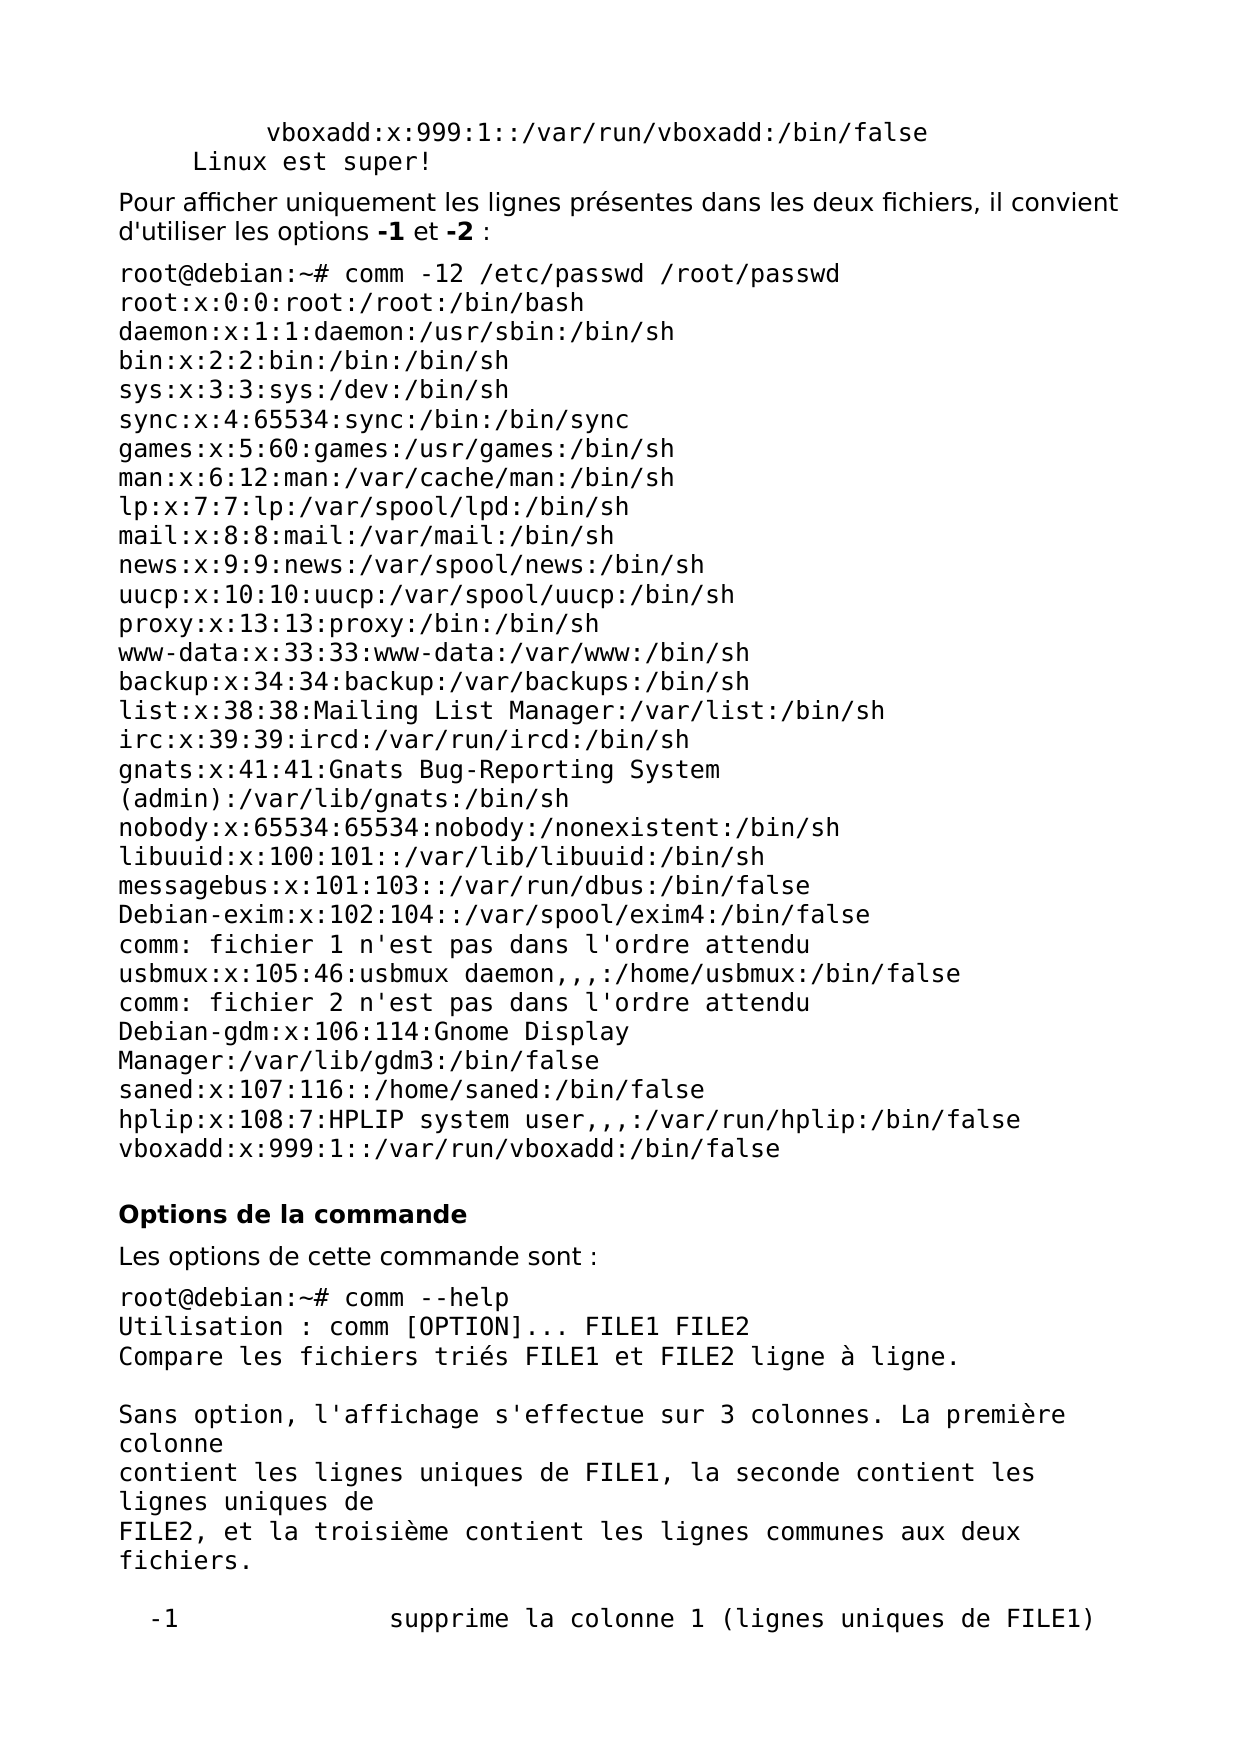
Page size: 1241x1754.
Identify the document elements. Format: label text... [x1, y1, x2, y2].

text Les options de cette commande sont : [118, 1242, 1122, 1271]
text Pour afficher uniquement les lignes présentes dans les deux fichiers, il convient d'utiliser les options -1 et -2 : [118, 188, 1122, 247]
text vboxadd:x:999:1::/var/run/vboxadd:/bin/false Linux est super! [118, 118, 1122, 176]
subtitle Options de la commande [118, 1200, 1122, 1229]
text root@debian:~# comm -12 /etc/passwd /root/passwd root:x:0:0:root:/root:/bin/bash daemon:x:1:1:daemon:/usr/sbin:/bin/sh bin:x:2:2:bin:/bin:/bin/sh sys:x:3:3:sys:/dev:/bin/sh sync:x:4:65534:sync:/bin:/bin/sync games:x:5:60:games:/usr/games:/bin/sh man:x:6:12:man:/var/cache/man:/bin/sh lp:x:7:7:lp:/var/spool/lpd:/bin/sh mail:x:8:8:mail:/var/mail:/bin/sh news:x:9:9:news:/var/spool/news:/bin/sh uucp:x:10:10:uucp:/var/spool/uucp:/bin/sh proxy:x:13:13:proxy:/bin:/bin/sh www-data:x:33:33:www-data:/var/www:/bin/sh backup:x:34:34:backup:/var/backups:/bin/sh list:x:38:38:Mailing List Manager:/var/list:/bin/sh irc:x:39:39:ircd:/var/run/ircd:/bin/sh gnats:x:41:41:Gnats Bug-Reporting System (admin):/var/lib/gnats:/bin/sh nobody:x:65534:65534:nobody:/nonexistent:/bin/sh libuuid:x:100:101::/var/lib/libuuid:/bin/sh messagebus:x:101:103::/var/run/dbus:/bin/false Debian-exim:x:102:104::/var/spool/exim4:/bin/false comm: fichier 1 n'est pas dans l'ordre attendu usbmux:x:105:46:usbmux daemon,,,:/home/usbmux:/bin/false comm: fichier 2 n'est pas dans l'ordre attendu Debian-gdm:x:106:114:Gnome Display Manager:/var/lib/gdm3:/bin/false saned:x:107:116::/home/saned:/bin/false hplip:x:108:7:HPLIP system user,,,:/var/run/hplip:/bin/false vboxadd:x:999:1::/var/run/vboxadd:/bin/false [118, 259, 1122, 1163]
text root@debian:~# comm --help Utilisation : comm [OPTION]... FILE1 FILE2 Compare les fichiers triés FILE1 et FILE2 ligne à ligne. Sans option, l'affichage s'effectue sur 3 colonnes. La première colonne contient les lignes uniques de FILE1, la seconde contient les lignes uniques de FILE2, et la troisième contient les lignes communes aux deux fichiers. -1 supprime la colonne 1 (lignes uniques de FILE1) [118, 1283, 1122, 1633]
